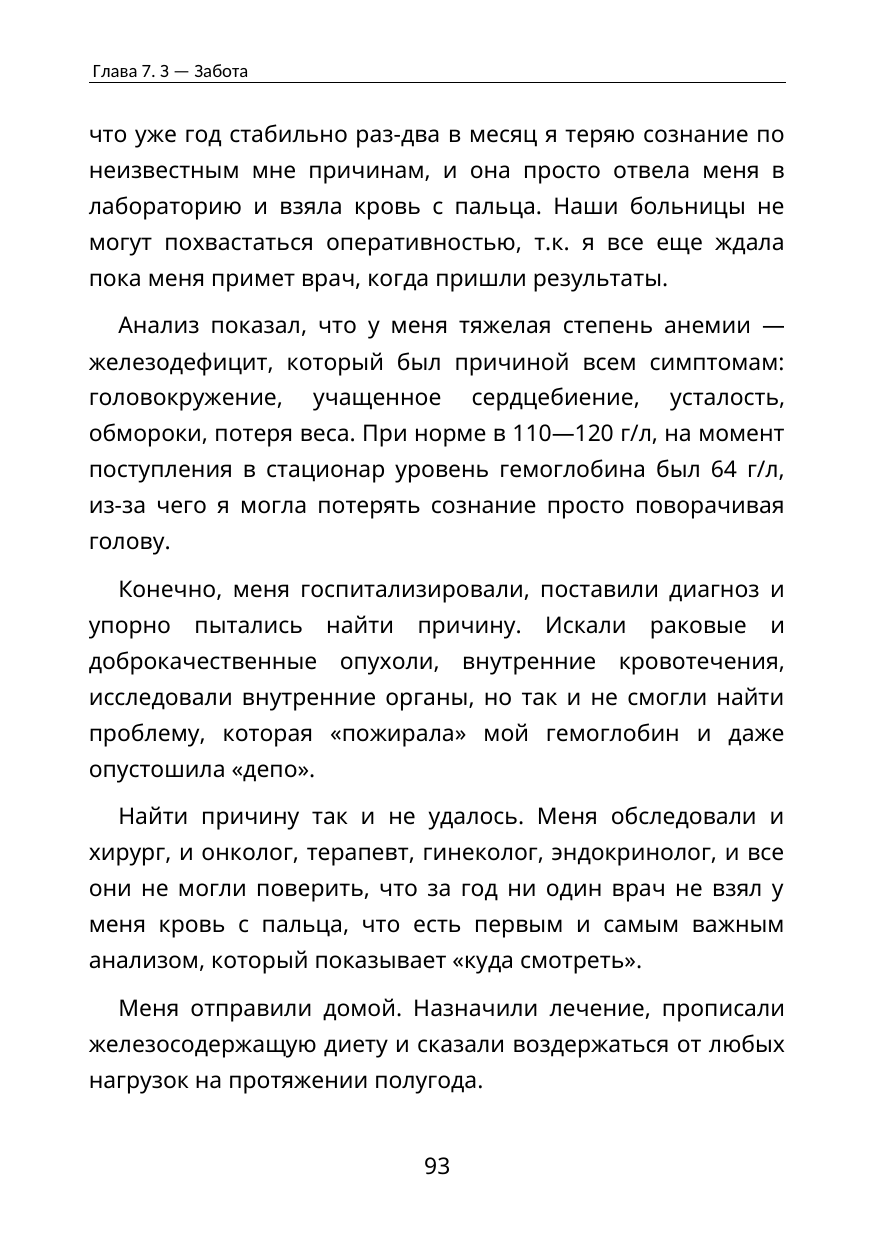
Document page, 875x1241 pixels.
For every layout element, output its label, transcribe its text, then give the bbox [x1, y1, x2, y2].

text Конечно, меня госпитализировали, поставили диагноз и упорно пытались найти причину. Искали раковые и доброкачественные опухоли, внутренние кровотечения, исследовали внутренние органы, но так и не смогли найти проблему, которая «пожирала» мой гемоглобин и даже опустошила «депо». [88, 573, 786, 784]
text что уже год стабильно раз-два в месяц я теряю сознание по неизвестным мне причинам, и она просто отвела меня в лабораторию и взяла кровь с пальца. Наши больницы не могут похвастаться оперативностью, т.к. я все еще ждала пока меня примет врач, когда пришли результаты. [88, 118, 786, 293]
text Меня отправили домой. Назначили лечение, прописали железосодержащую диету и сказали воздержаться от любых нагрузок на протяжении полугода. [88, 992, 786, 1095]
text Анализ показал, что у меня тяжелая степень анемии — железодефицит, который был причиной всем симптомам: головокружение, учащенное сердцебиение, усталость, обмороки, потеря веса. При норме в 110—120 г/л, на момент поступления в стационар уровень гемоглобина был 64 г/л, из-за чего я могла потерять сознание просто поворачивая голову. [88, 309, 786, 556]
text Найти причину так и не удалось. Меня обследовали и хирург, и онколог, терапевт, гинеколог, эндокринолог, и все они не могли поверить, что за год ни один врач не взял у меня кровь с пальца, что есть первым и самым важным анализом, который показывает «куда смотреть». [88, 800, 786, 975]
